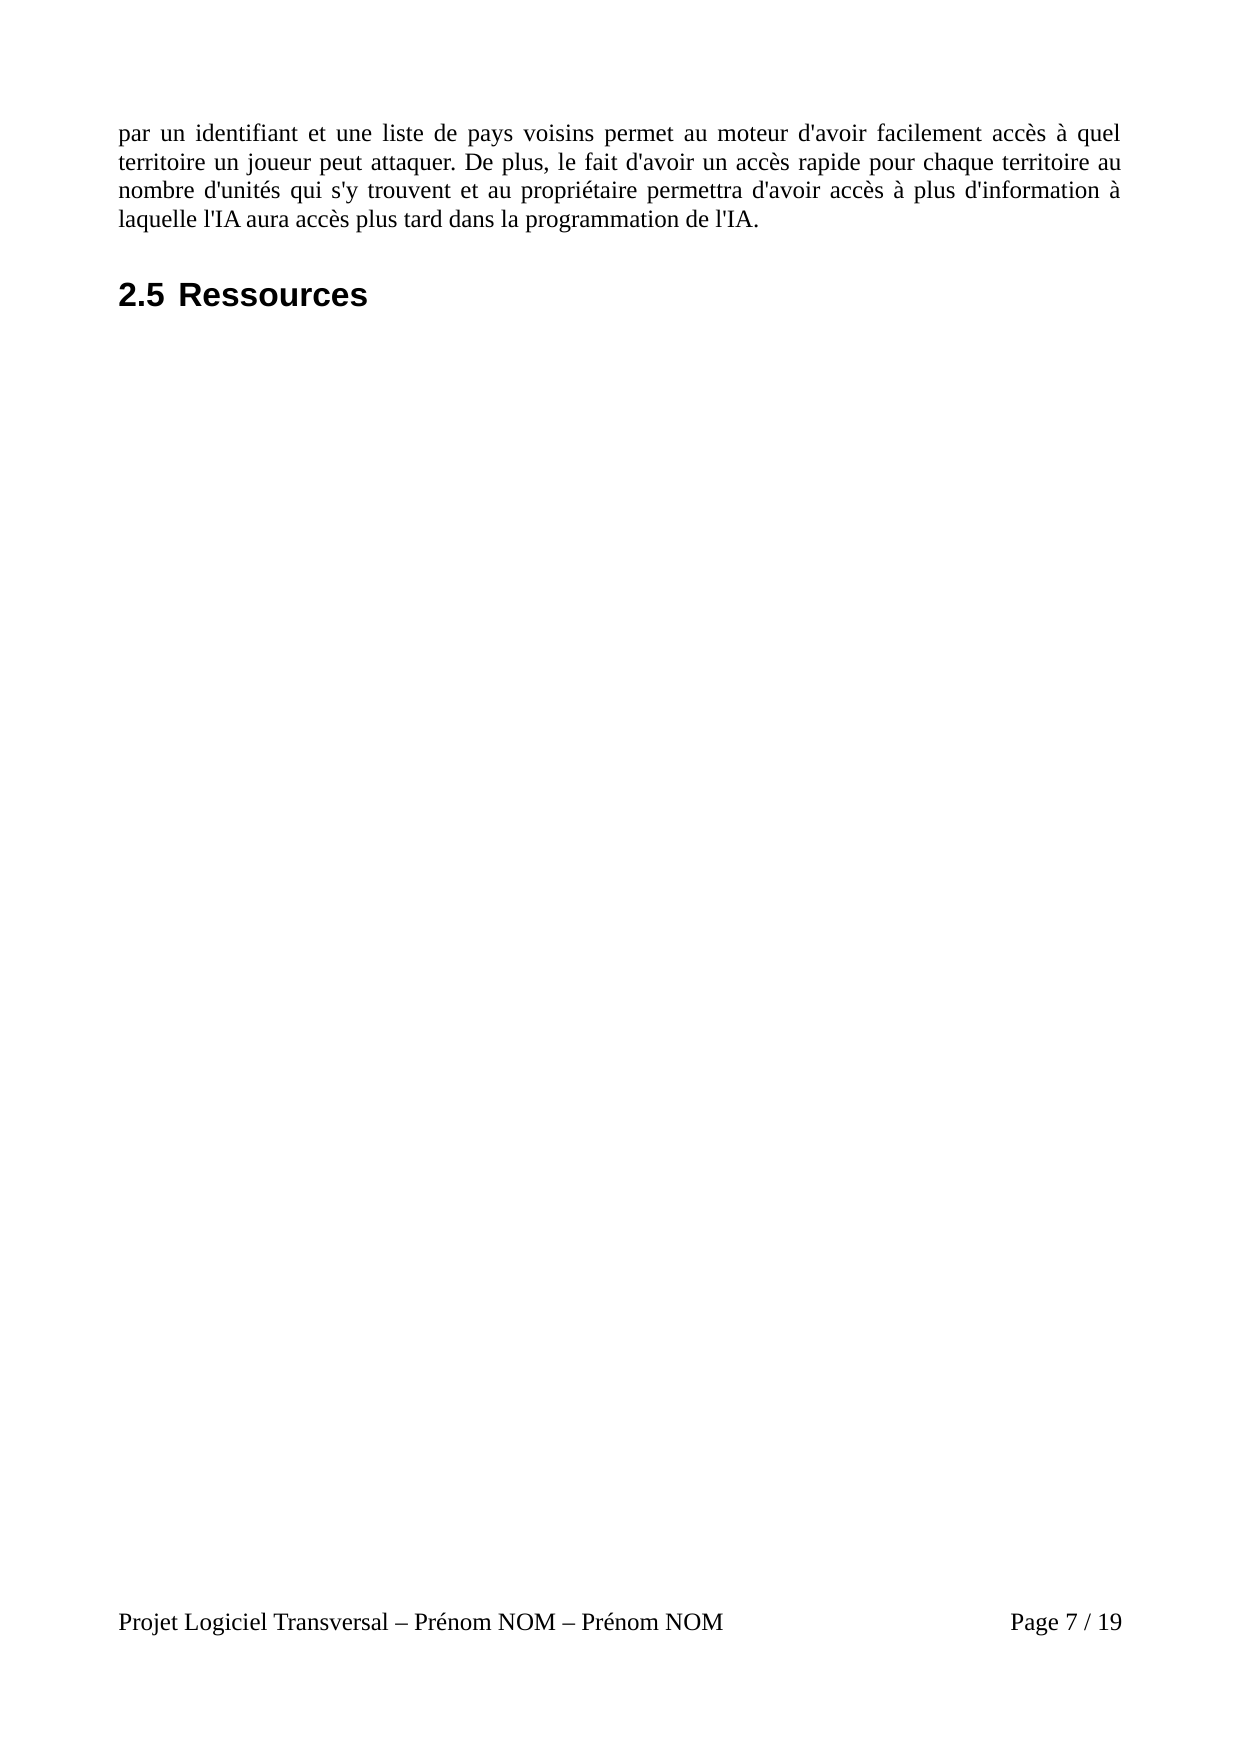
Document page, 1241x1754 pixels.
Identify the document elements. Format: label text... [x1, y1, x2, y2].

text par un identifiant et une liste de pays voisins permet au moteur d'avoir facilement accès à quel territoire un joueur peut attaquer. De plus, le fait d'avoir un accès rapide pour chaque territoire au nombre d'unités qui s'y trouvent et au propriétaire permettra d'avoir accès à plus d'information à laquelle l'IA aura accès plus tard dans la programmation de l'IA. [118, 118, 1122, 233]
subtitle Ressources [118, 274, 1122, 313]
